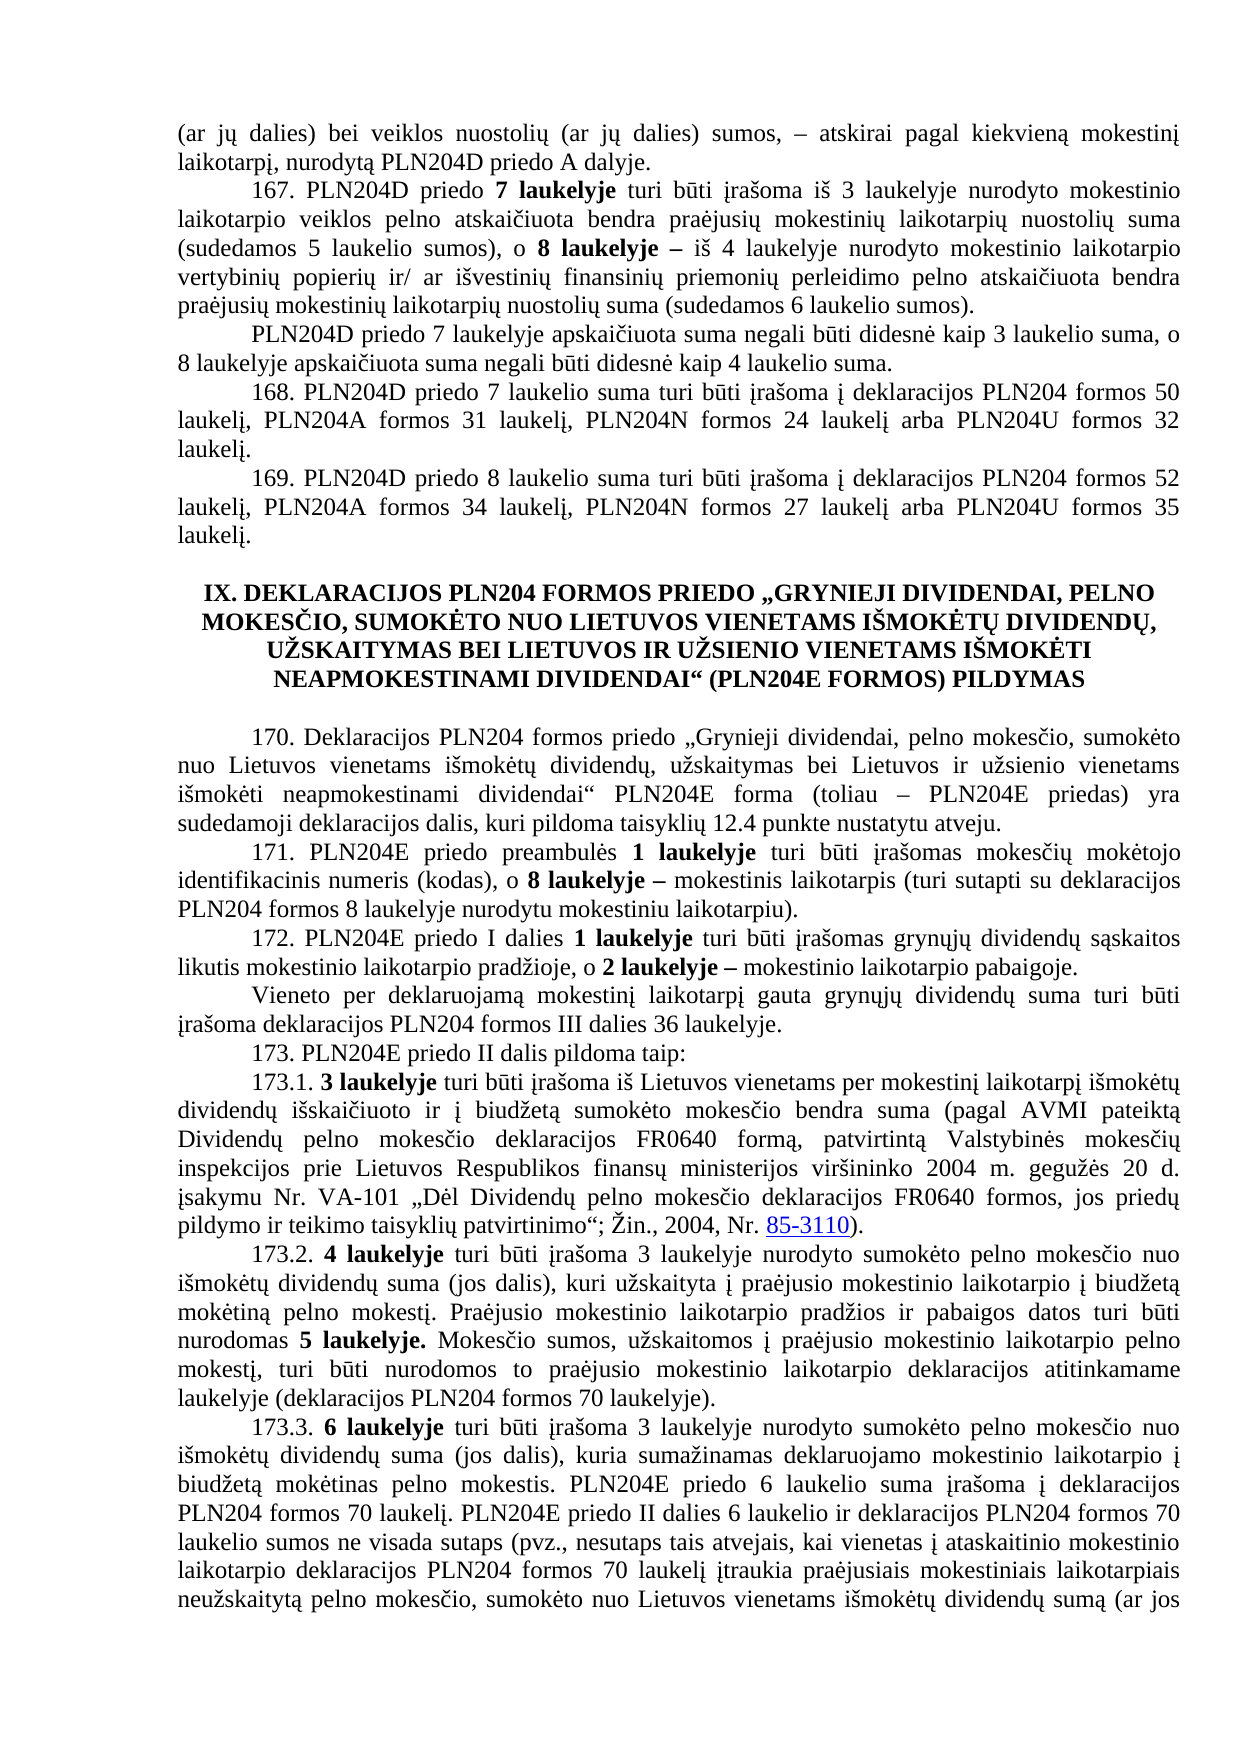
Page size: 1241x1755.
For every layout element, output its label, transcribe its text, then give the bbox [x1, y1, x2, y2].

text Vieneto per deklaruojamą mokestinį laikotarpį gauta grynųjų dividendų suma turi būti įrašoma deklaracijos PLN204 formos III dalies 36 laukelyje. [177, 981, 1181, 1038]
text PLN204D priedo 7 laukelyje apskaičiuota suma negali būti didesnė kaip 3 laukelio suma, o 8 laukelyje apskaičiuota suma negali būti didesnė kaip 4 laukelio suma. [177, 319, 1181, 377]
text IX. DEKLARACIJOS PLN204 FORMOS PRIEDO „GRYNIEJI DIVIDENDAI, PELNO MOKESČIO, SUMOKĖTO NUO LIETUVOS VIENETAMS IŠMOKĖTŲ DIVIDENDŲ, UŽSKAITYMAS BEI LIETUVOS IR UŽSIENIO VIENETAMS IŠMOKĖTI NEAPMOKESTINAMI DIVIDENDAI“ (PLN204E FORMOS) PILDYMAS [177, 578, 1181, 693]
text (ar jų dalies) bei veiklos nuostolių (ar jų dalies) sumos, – atskirai pagal kiekvieną mokestinį laikotarpį, nurodytą PLN204D priedo A dalyje. [177, 118, 1181, 176]
text 173.1. 3 laukelyje turi būti įrašoma iš Lietuvos vienetams per mokestinį laikotarpį išmokėtų dividendų išskaičiuoto ir į biudžetą sumokėto mokesčio bendra suma (pagal AVMI pateiktą Dividendų pelno mokesčio deklaracijos FR0640 formą, patvirtintą Valstybinės mokesčių inspekcijos prie Lietuvos Respublikos finansų ministerijos viršininko 2004 m. gegužės 20 d. įsakymu Nr. VA-101 „Dėl Dividendų pelno mokesčio deklaracijos FR0640 formos, jos priedų pildymo ir teikimo taisyklių patvirtinimo“; Žin., 2004, Nr. 85-3110). [177, 1067, 1181, 1239]
text 173.2. 4 laukelyje turi būti įrašoma 3 laukelyje nurodyto sumokėto pelno mokesčio nuo išmokėtų dividendų suma (jos dalis), kuri užskaityta į praėjusio mokestinio laikotarpio į biudžetą mokėtiną pelno mokestį. Praėjusio mokestinio laikotarpio pradžios ir pabaigos datos turi būti nurodomas 5 laukelyje. Mokesčio sumos, užskaitomos į praėjusio mokestinio laikotarpio pelno mokestį, turi būti nurodomos to praėjusio mokestinio laikotarpio deklaracijos atitinkamame laukelyje (deklaracijos PLN204 formos 70 laukelyje). [177, 1239, 1181, 1412]
text 172. PLN204E priedo I dalies 1 laukelyje turi būti įrašomas grynųjų dividendų sąskaitos likutis mokestinio laikotarpio pradžioje, o 2 laukelyje – mokestinio laikotarpio pabaigoje. [177, 923, 1181, 981]
text 168. PLN204D priedo 7 laukelio suma turi būti įrašoma į deklaracijos PLN204 formos 50 laukelį, PLN204A formos 31 laukelį, PLN204N formos 24 laukelį arba PLN204U formos 32 laukelį. [177, 377, 1181, 463]
text 173. PLN204E priedo II dalis pildoma taip: [177, 1038, 1181, 1067]
text 170. Deklaracijos PLN204 formos priedo „Grynieji dividendai, pelno mokesčio, sumokėto nuo Lietuvos vienetams išmokėtų dividendų, užskaitymas bei Lietuvos ir užsienio vienetams išmokėti neapmokestinami dividendai“ PLN204E forma (toliau – PLN204E priedas) yra sudedamoji deklaracijos dalis, kuri pildoma taisyklių 12.4 punkte nustatytu atveju. [177, 722, 1181, 837]
text 173.3. 6 laukelyje turi būti įrašoma 3 laukelyje nurodyto sumokėto pelno mokesčio nuo išmokėtų dividendų suma (jos dalis), kuria sumažinamas deklaruojamo mokestinio laikotarpio į biudžetą mokėtinas pelno mokestis. PLN204E priedo 6 laukelio suma įrašoma į deklaracijos PLN204 formos 70 laukelį. PLN204E priedo II dalies 6 laukelio ir deklaracijos PLN204 formos 70 laukelio sumos ne visada sutaps (pvz., nesutaps tais atvejais, kai vienetas į ataskaitinio mokestinio laikotarpio deklaracijos PLN204 formos 70 laukelį įtraukia praėjusiais mokestiniais laikotarpiais neužskaitytą pelno mokesčio, sumokėto nuo Lietuvos vienetams išmokėtų dividendų sumą (ar jos [177, 1412, 1181, 1613]
text 169. PLN204D priedo 8 laukelio suma turi būti įrašoma į deklaracijos PLN204 formos 52 laukelį, PLN204A formos 34 laukelį, PLN204N formos 27 laukelį arba PLN204U formos 35 laukelį. [177, 463, 1181, 549]
text 171. PLN204E priedo preambulės 1 laukelyje turi būti įrašomas mokesčių mokėtojo identifikacinis numeris (kodas), o 8 laukelyje – mokestinis laikotarpis (turi sutapti su deklaracijos PLN204 formos 8 laukelyje nurodytu mokestiniu laikotarpiu). [177, 837, 1181, 923]
text 167. PLN204D priedo 7 laukelyje turi būti įrašoma iš 3 laukelyje nurodyto mokestinio laikotarpio veiklos pelno atskaičiuota bendra praėjusių mokestinių laikotarpių nuostolių suma (sudedamos 5 laukelio sumos), o 8 laukelyje – iš 4 laukelyje nurodyto mokestinio laikotarpio vertybinių popierių ir/ ar išvestinių finansinių priemonių perleidimo pelno atskaičiuota bendra praėjusių mokestinių laikotarpių nuostolių suma (sudedamos 6 laukelio sumos). [177, 176, 1181, 319]
